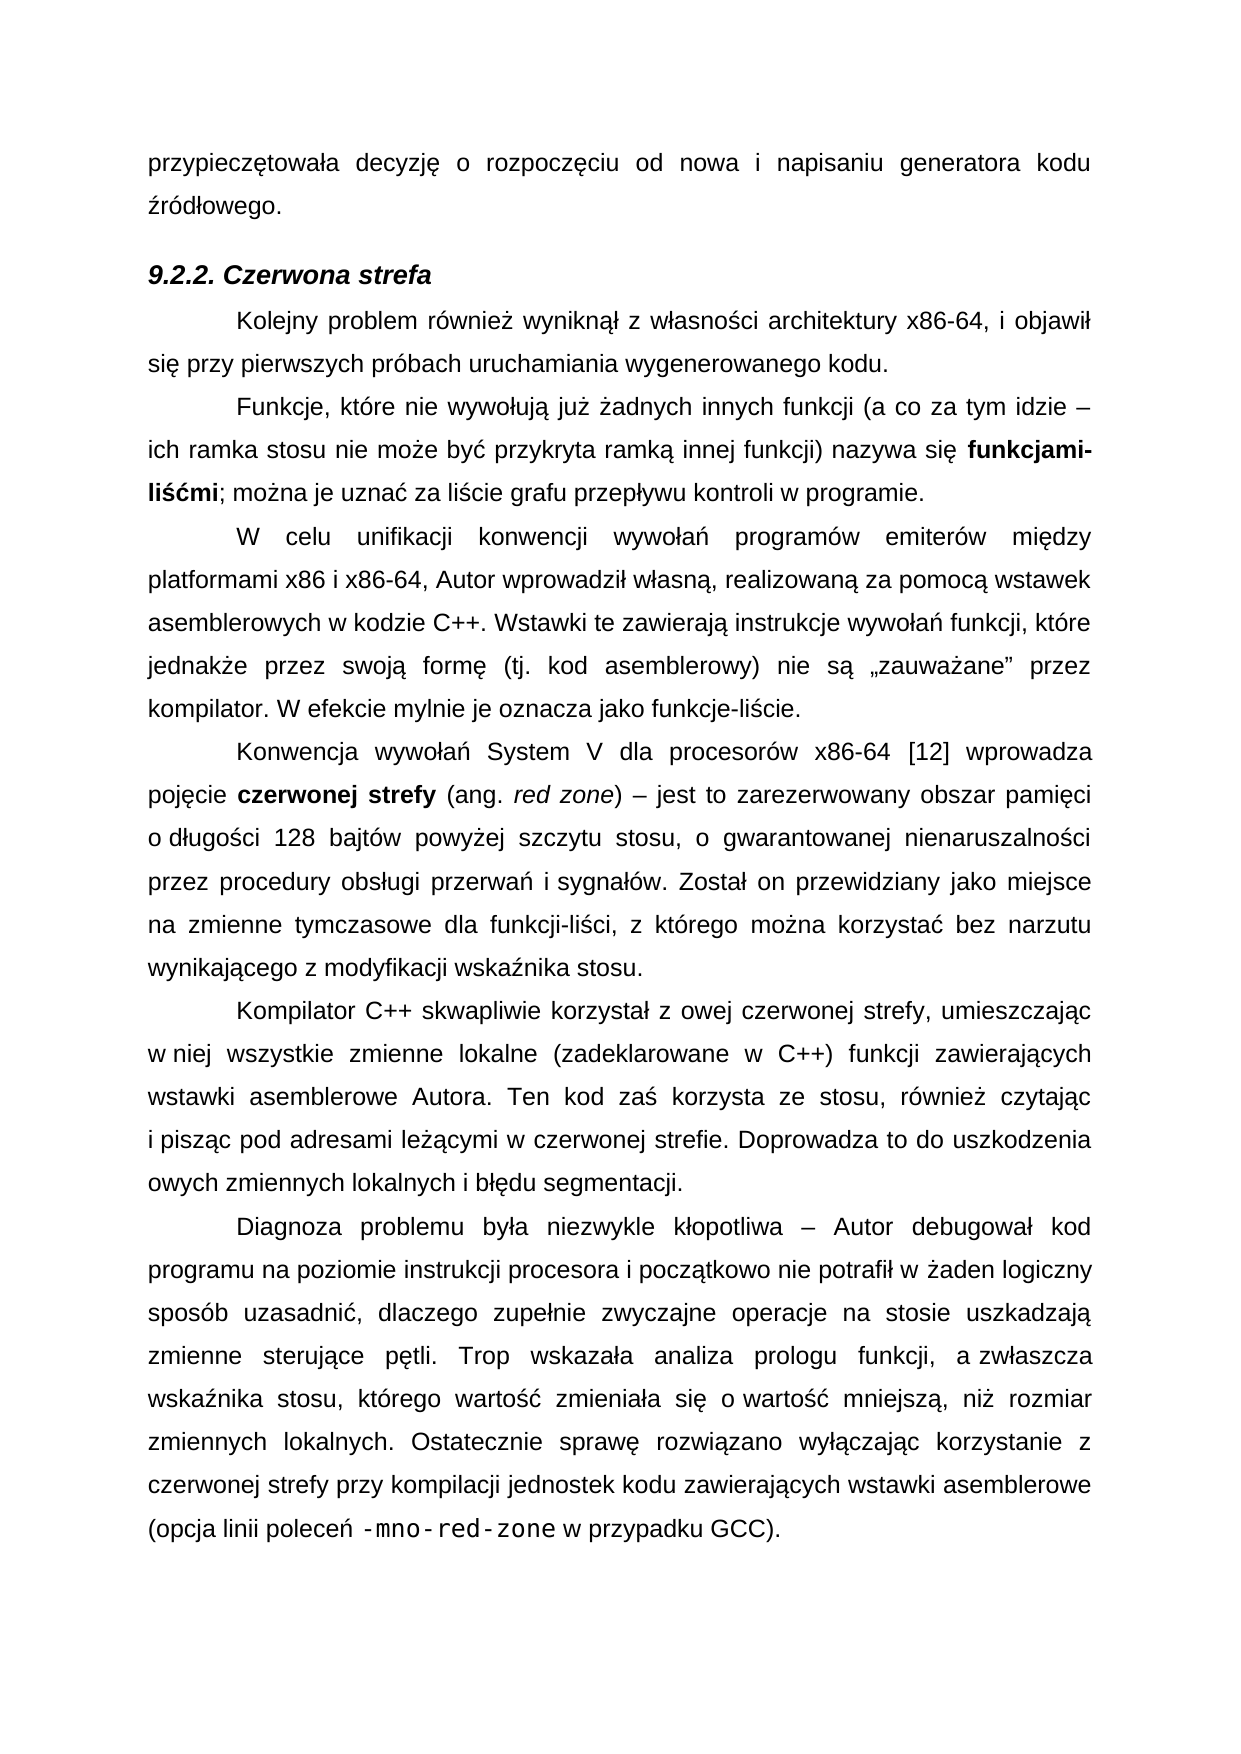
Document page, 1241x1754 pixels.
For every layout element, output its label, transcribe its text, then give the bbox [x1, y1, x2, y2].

text W celu unifikacji konwencji wywołań programów emiterów między platformami x86 i x86-64, Autor wprowadził własną, realizowaną za pomocą wstawek asemblerowych w kodzie C++. Wstawki te zawierają instrukcje wywołań funkcji, które jednakże przez swoją formę (tj. kod asemblerowy) nie są „zauważane” przez kompilator. W efekcie mylnie je oznacza jako funkcje-liście. [148, 521, 1092, 723]
text Diagnoza problemu była niezwykle kłopotliwa – Autor debugował kod programu na poziomie instrukcji procesora i początkowo nie potrafił w żaden logiczny sposób uzasadnić, dlaczego zupełnie zwyczajne operacje na stosie uszkadzają zmienne sterujące pętli. Trop wskazała analiza prologu funkcji, a zwłaszcza wskaźnika stosu, którego wartość zmieniała się o wartość mniejszą, niż rozmiar zmiennych lokalnych. Ostatecznie sprawę rozwiązano wyłączając korzystanie z czerwonej strefy przy kompilacji jednostek kodu zawierających wstawki asemblerowe (opcja linii poleceń -mno-red-zone w przypadku GCC). [148, 1211, 1092, 1543]
text przypieczętowała decyzję o rozpoczęciu od nowa i napisaniu generatora kodu źródłowego. [148, 148, 1092, 219]
text Konwencja wywołań System V dla procesorów x86-64 [12] wprowadza pojęcie czerwonej strefy (ang. red zone) – jest to zarezerwowany obszar pamięci o długości 128 bajtów powyżej szczytu stosu, o gwarantowanej nienaruszalności przez procedury obsługi przerwań i sygnałów. Został on przewidziany jako miejsce na zmienne tymczasowe dla funkcji-liści, z którego można korzystać bez narzutu wynikającego z modyfikacji wskaźnika stosu. [148, 737, 1092, 981]
text Kolejny problem również wyniknął z własności architektury x86-64, i objawił się przy pierwszych próbach uruchamiania wygenerowanego kodu. [148, 306, 1092, 378]
text Kompilator C++ skwapliwie korzystał z owej czerwonej strefy, umieszczając w niej wszystkie zmienne lokalne (zadeklarowane w C++) funkcji zawierających wstawki asemblerowe Autora. Ten kod zaś korzysta ze stosu, również czytając i pisząc pod adresami leżącymi w czerwonej strefie. Doprowadza to do uszkodzenia owych zmiennych lokalnych i błędu segmentacji. [148, 996, 1092, 1197]
text Funkcje, które nie wywołują już żadnych innych funkcji (a co za tym idzie – ich ramka stosu nie może być przykryta ramką innej funkcji) nazywa się funkcjami-liśćmi; można je uznać za liście grafu przepływu kontroli w programie. [148, 392, 1092, 507]
subtitle Czerwona strefa [148, 259, 1092, 290]
